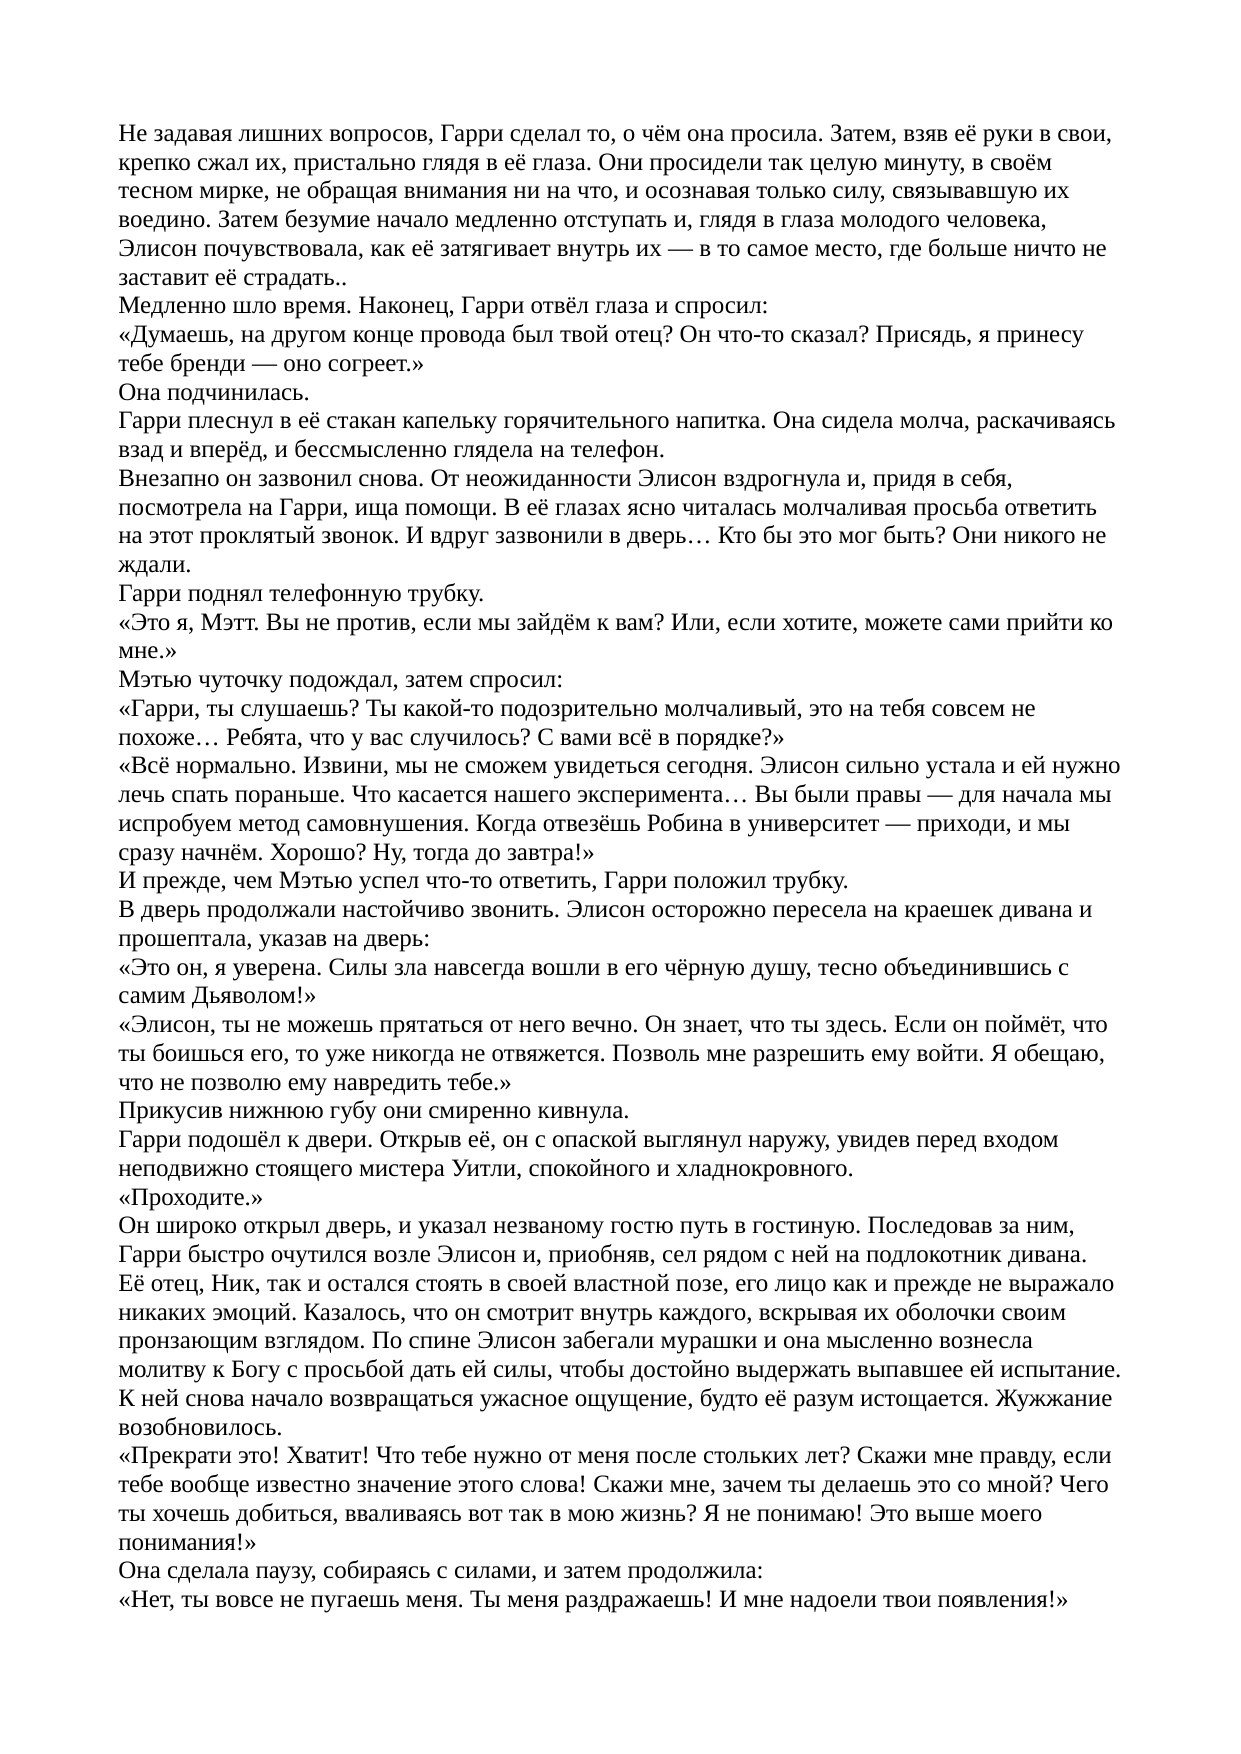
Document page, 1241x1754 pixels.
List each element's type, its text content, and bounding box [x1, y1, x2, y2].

text Гарри подошёл к двери. Открыв её, он с опаской выглянул наружу, увидев перед входом неподвижно стоящего мистера Уитли, спокойного и хладнокровного. [118, 1124, 1122, 1182]
text Внезапно он зазвонил снова. От неожиданности Элисон вздрогнула и, придя в себя, посмотрела на Гарри, ища помощи. В её глазах ясно читалась молчаливая просьба ответить на этот проклятый звонок. И вдруг зазвонили в дверь… Кто бы это мог быть? Они никого не ждали. [118, 463, 1122, 578]
text Он широко открыл дверь, и указал незваному гостю путь в гостиную. Последовав за ним, Гарри быстро очутился возле Элисон и, приобняв, сел рядом с ней на подлокотник дивана. [118, 1211, 1122, 1268]
text «Нет, ты вовсе не пугаешь меня. Ты меня раздражаешь! И мне надоели твои появления!» [118, 1584, 1122, 1613]
text «Элисон, ты не можешь прятаться от него вечно. Он знает, что ты здесь. Если он поймёт, что ты боишься его, то уже никогда не отвяжется. Позволь мне разрешить ему войти. Я обещаю, что не позволю ему навредить тебе.» [118, 1009, 1122, 1096]
text Гарри поднял телефонную трубку. [118, 578, 1122, 607]
text Гарри плеснул в её стакан капельку горячительного напитка. Она сидела молча, раскачиваясь взад и вперёд, и бессмысленно глядела на телефон. [118, 406, 1122, 463]
text Мэтью чуточку подождал, затем спросил: [118, 664, 1122, 693]
text Она подчинилась. [118, 377, 1122, 406]
text Её отец, Ник, так и остался стоять в своей властной позе, его лицо как и прежде не выражало никаких эмоций. Казалось, что он смотрит внутрь каждого, вскрывая их оболочки своим пронзающим взглядом. По спине Элисон забегали мурашки и она мысленно вознесла молитву к Богу с просьбой дать ей силы, чтобы достойно выдержать выпавшее ей испытание. К ней снова начало возвращаться ужасное ощущение, будто её разум истощается. Жужжание возобновилось. [118, 1268, 1122, 1441]
text «Это я, Мэтт. Вы не против, если мы зайдём к вам? Или, если хотите, можете сами прийти ко мне.» [118, 607, 1122, 664]
text Медленно шло время. Наконец, Гарри отвёл глаза и спросил: [118, 291, 1122, 319]
text «Всё нормально. Извини, мы не сможем увидеться сегодня. Элисон сильно устала и ей нужно лечь спать пораньше. Что касается нашего эксперимента… Вы были правы — для начала мы испробуем метод самовнушения. Когда отвезёшь Робина в университет — приходи, и мы сразу начнём. Хорошо? Ну, тогда до завтра!» [118, 751, 1122, 866]
text В дверь продолжали настойчиво звонить. Элисон осторожно пересела на краешек дивана и прошептала, указав на дверь: [118, 894, 1122, 952]
text Она сделала паузу, собираясь с силами, и затем продолжила: [118, 1556, 1122, 1584]
text «Думаешь, на другом конце провода был твой отец? Он что-то сказал? Присядь, я принесу тебе бренди — оно согреет.» [118, 319, 1122, 377]
text И прежде, чем Мэтью успел что-то ответить, Гарри положил трубку. [118, 866, 1122, 894]
text Прикусив нижнюю губу они смиренно кивнула. [118, 1096, 1122, 1124]
text Не задавая лишних вопросов, Гарри сделал то, о чём она просила. Затем, взяв её руки в свои, крепко сжал их, пристально глядя в её глаза. Они просидели так целую минуту, в своём тесном мирке, не обращая внимания ни на что, и осознавая только силу, связывавшую их воедино. Затем безумие начало медленно отступать и, глядя в глаза молодого человека, Элисон почувствовала, как её затягивает внутрь их — в то самое место, где больше ничто не заставит её страдать.. [118, 118, 1122, 291]
text «Гарри, ты слушаешь? Ты какой-то подозрительно молчаливый, это на тебя совсем не похоже… Ребята, что у вас случилось? С вами всё в порядке?» [118, 693, 1122, 751]
text «Это он, я уверена. Силы зла навсегда вошли в его чёрную душу, тесно объединившись с самим Дьяволом!» [118, 952, 1122, 1009]
text «Прекрати это! Хватит! Что тебе нужно от меня после стольких лет? Скажи мне правду, если тебе вообще известно значение этого слова! Скажи мне, зачем ты делаешь это со мной? Чего ты хочешь добиться, вваливаясь вот так в мою жизнь? Я не понимаю! Это выше моего понимания!» [118, 1441, 1122, 1556]
text «Проходите.» [118, 1182, 1122, 1211]
